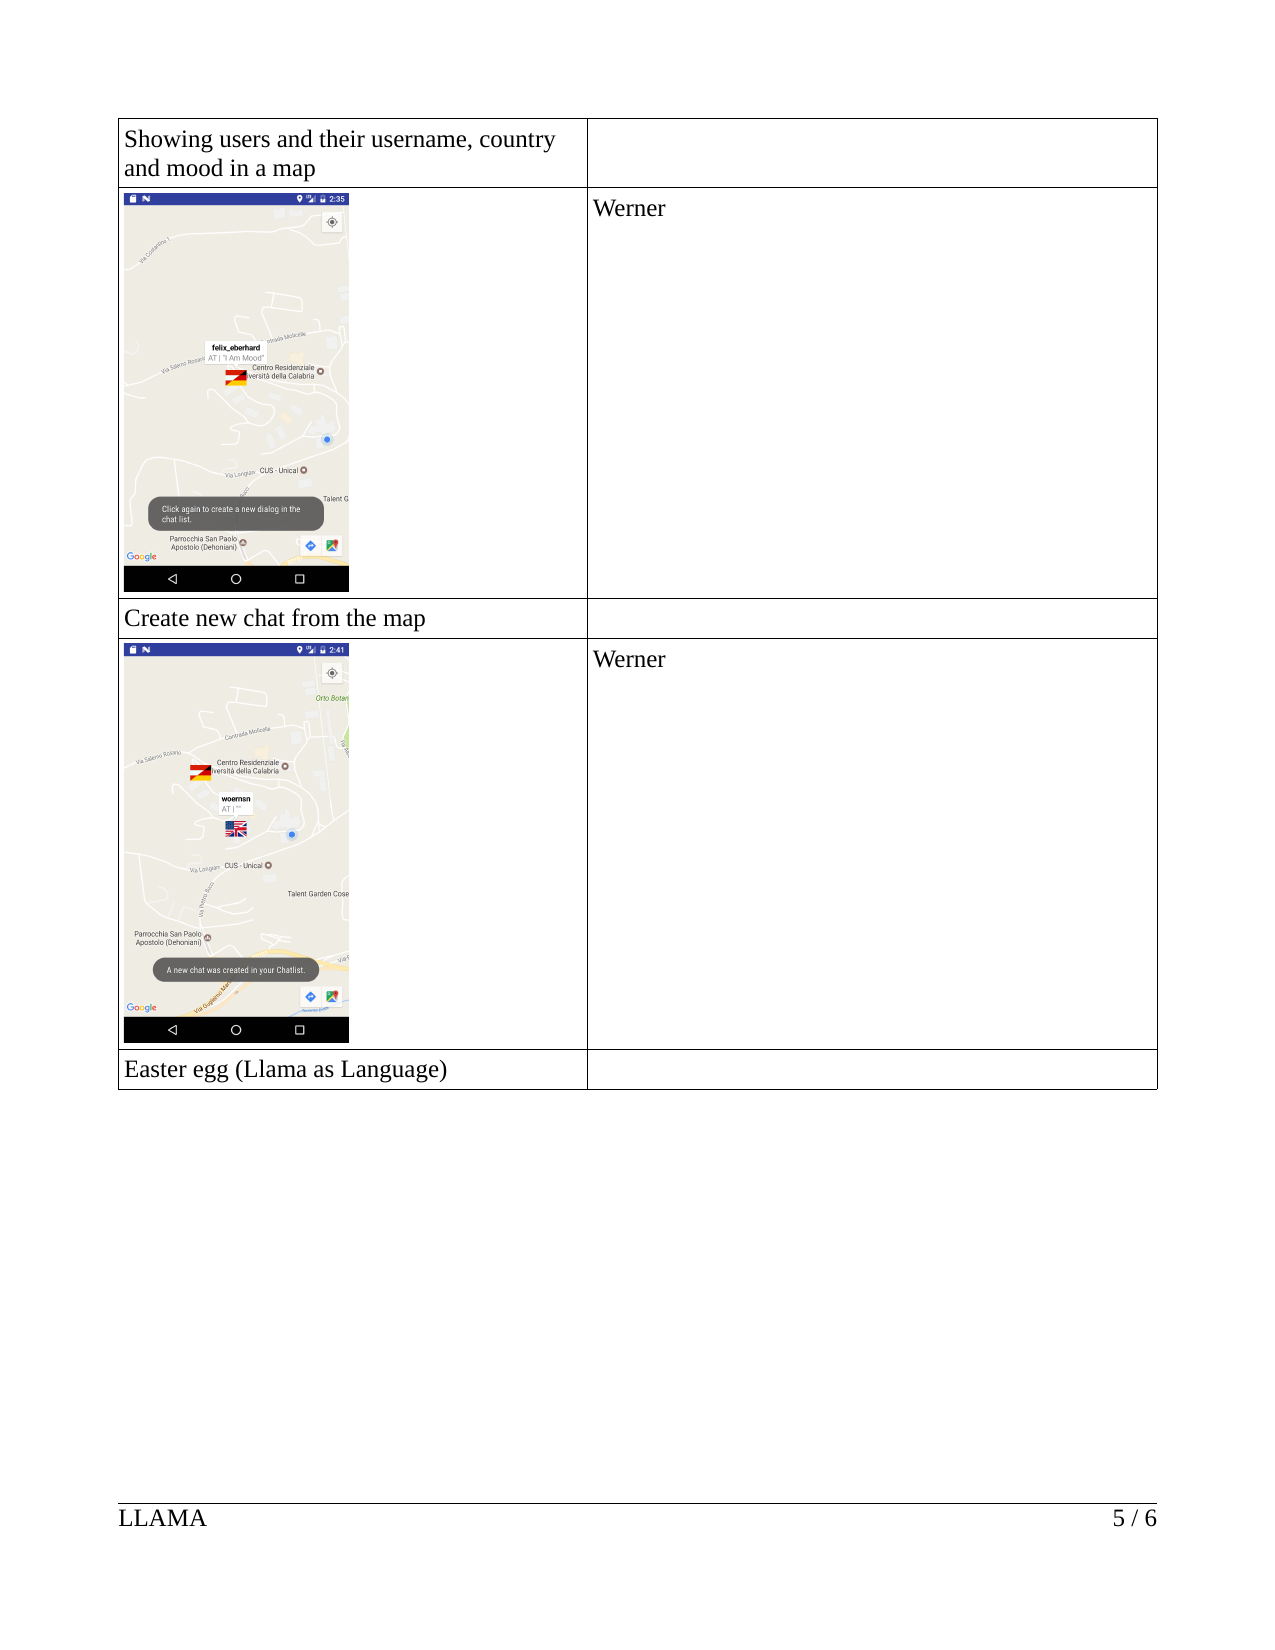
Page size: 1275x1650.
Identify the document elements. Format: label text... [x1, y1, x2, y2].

table_cell [588, 119, 1157, 187]
table_cell Easter egg (Llama as Language) [119, 1050, 587, 1089]
picture [123, 193, 349, 592]
table_cell [588, 1050, 1157, 1089]
picture [123, 643, 349, 1043]
table_cell [119, 188, 587, 598]
table_cell [119, 639, 587, 1048]
table_cell Create new chat from the map [119, 599, 587, 638]
table_cell Werner [588, 188, 1157, 598]
table_cell Showing users and their username, country and mood in a map [119, 119, 587, 187]
table_cell Werner [588, 639, 1157, 1048]
table_cell [588, 599, 1157, 638]
